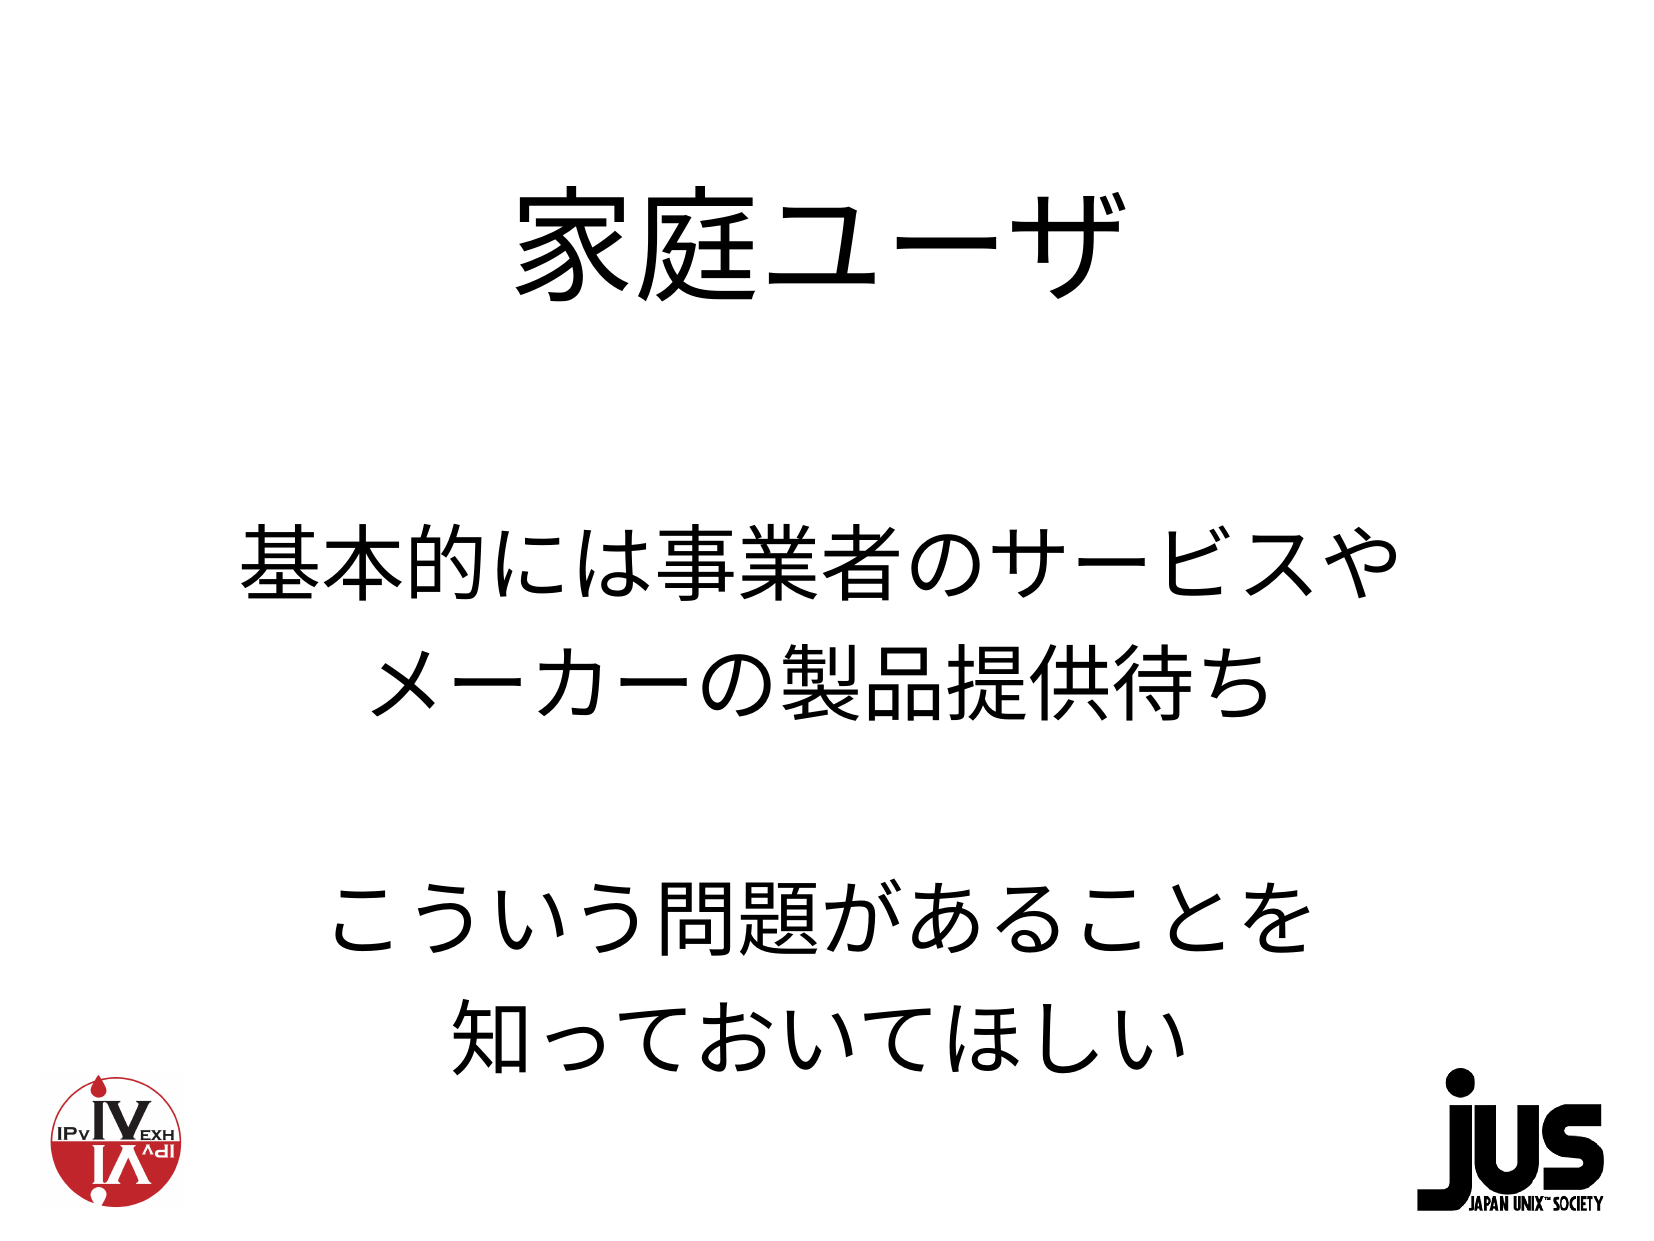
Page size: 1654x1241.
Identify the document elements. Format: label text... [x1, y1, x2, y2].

subtitle 家庭ユーザ 基本的には事業者のサービスや メーカーの製品提供待ち こういう問題があることを 知っておいてほしい [76, 127, 1565, 1113]
picture [1417, 1068, 1604, 1211]
picture [41, 1068, 190, 1210]
